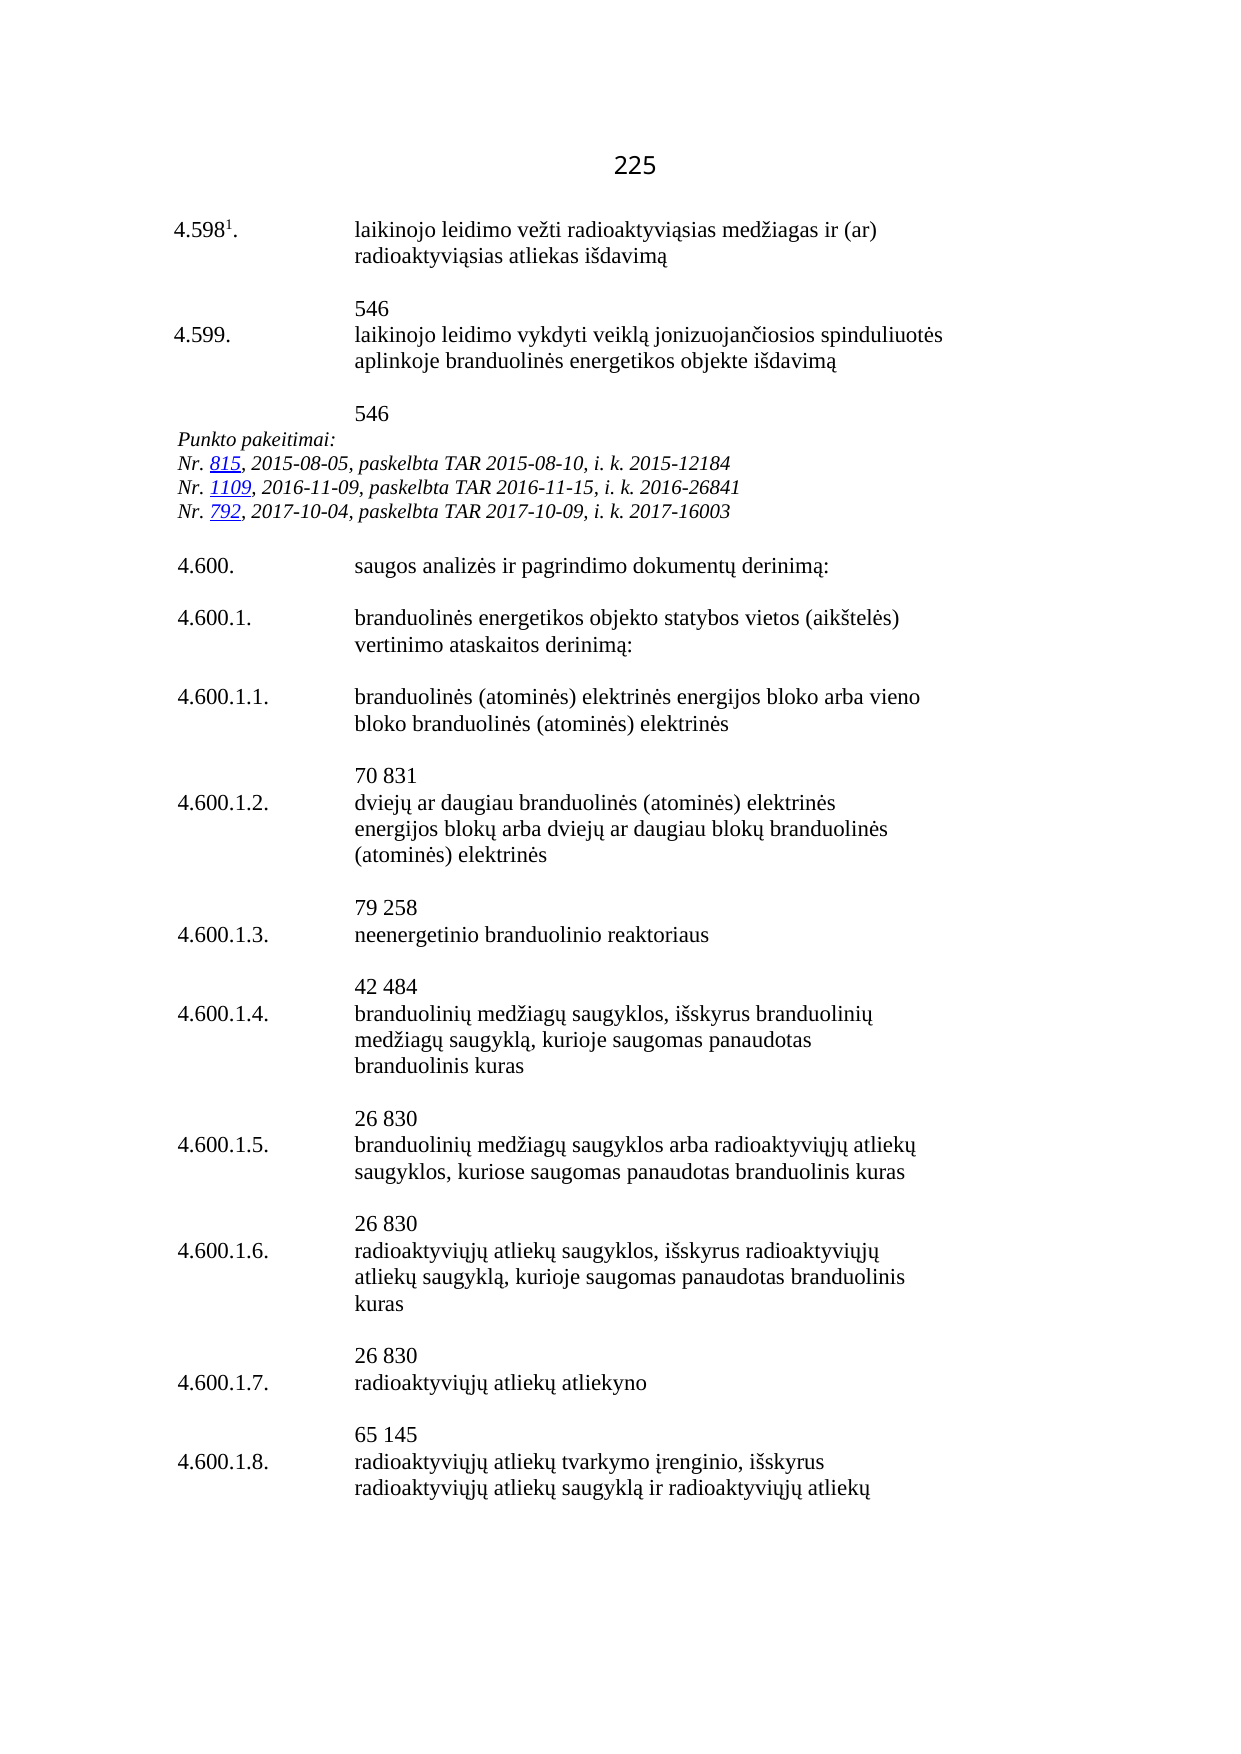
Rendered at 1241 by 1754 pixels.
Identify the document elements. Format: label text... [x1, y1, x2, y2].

text bloko branduolinės (atominės) elektrinės 70 831 [354, 710, 945, 789]
text 4.600.1.3. neenergetinio branduolinio reaktoriaus 42 484 [177, 921, 945, 1000]
text 4.599. laikinojo leidimo vykdyti veiklą jonizuojančiosios spinduliuotės aplinkoje branduolinės energetikos objekte išdavimą 546 [174, 321, 945, 427]
text Nr. 792, 2017-10-04, paskelbta TAR 2017-10-09, i. k. 2017-16003 [177, 499, 1093, 523]
text 4.600. saugos analizės ir pagrindimo dokumentų derinimą: [177, 552, 945, 604]
text 4.600.1.5. branduolinių medžiagų saugyklos arba radioaktyviųjų atliekų [177, 1131, 945, 1158]
text 4.600.1. branduolinės energetikos objekto statybos vietos (aikštelės) [177, 604, 945, 631]
text 4.600.1.1. branduolinės (atominės) elektrinės energijos bloko arba vieno [177, 683, 945, 710]
text medžiagų saugyklą, kurioje saugomas panaudotas [354, 1026, 945, 1052]
text 4.600.1.7. radioaktyviųjų atliekų atliekyno 65 145 [177, 1369, 945, 1448]
text saugyklos, kuriose saugomas panaudotas branduolinis kuras 26 830 [354, 1158, 945, 1237]
text radioaktyviųjų atliekų saugyklą ir radioaktyviųjų atliekų [354, 1474, 945, 1500]
text atliekų saugyklą, kurioje saugomas panaudotas branduolinis [354, 1263, 945, 1289]
text energijos blokų arba dviejų ar daugiau blokų branduolinės [354, 815, 945, 842]
text 4.600.1.4. branduolinių medžiagų saugyklos, išskyrus branduolinių [177, 1000, 945, 1026]
text 4.5981. laikinojo leidimo vežti radioaktyviąsias medžiagas ir (ar) radioaktyviąsias atliekas išdavimą 546 [174, 216, 945, 321]
text 4.600.1.8. radioaktyviųjų atliekų tvarkymo įrenginio, išskyrus [177, 1448, 945, 1474]
text (atominės) elektrinės 79 258 [354, 842, 945, 921]
text 4.600.1.2. dviejų ar daugiau branduolinės (atominės) elektrinės [177, 789, 945, 815]
text kuras 26 830 [354, 1289, 945, 1369]
text branduolinis kuras 26 830 [354, 1052, 945, 1131]
text Nr. 815, 2015-08-05, paskelbta TAR 2015-08-10, i. k. 2015-12184 [177, 451, 1093, 475]
text Nr. 1109, 2016-11-09, paskelbta TAR 2016-11-15, i. k. 2016-26841 [177, 475, 1093, 499]
text Punkto pakeitimai: [177, 427, 1093, 451]
text 4.600.1.6. radioaktyviųjų atliekų saugyklos, išskyrus radioaktyviųjų [177, 1237, 945, 1263]
text vertinimo ataskaitos derinimą: [354, 631, 945, 683]
